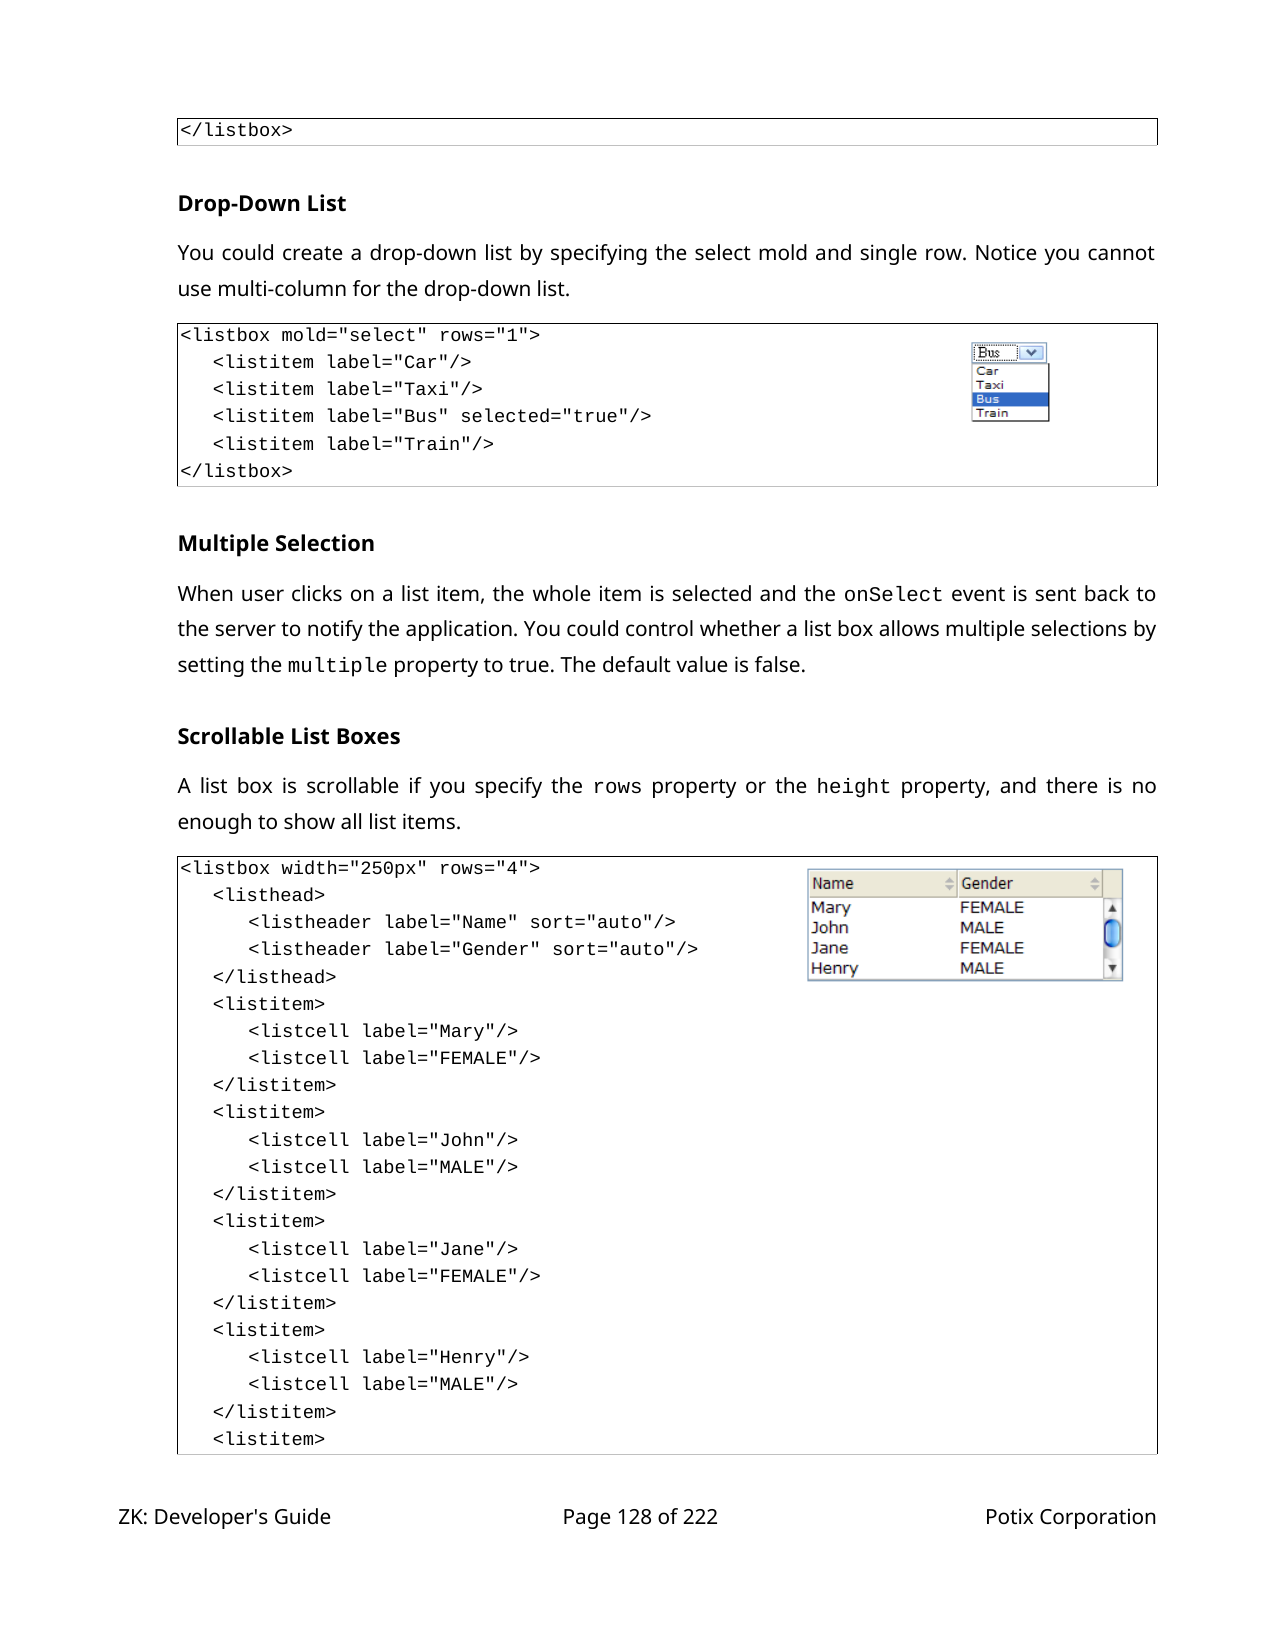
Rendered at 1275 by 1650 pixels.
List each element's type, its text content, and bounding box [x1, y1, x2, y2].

text <listheader label="Gender" sort="auto"/> [178, 937, 805, 962]
text <listitem label="Car"/> [178, 350, 968, 374]
text <listcell label="Henry"/> [178, 1345, 1157, 1369]
text [1127, 883, 1157, 907]
subtitle Drop-Down List [177, 188, 1157, 218]
picture [968, 341, 1053, 424]
text <listcell label="Mary"/> [178, 1019, 1157, 1043]
text <listitem> [178, 1100, 1157, 1125]
text [1053, 350, 1157, 374]
text </listitem> [178, 1399, 1157, 1424]
text <listitem label="Train"/> [178, 431, 1157, 456]
text <listhead> [178, 883, 805, 907]
subtitle Scrollable List Boxes [177, 721, 1157, 751]
text <listitem label="Taxi"/> [178, 377, 968, 401]
text </listhead> [178, 964, 1157, 989]
text [1053, 377, 1157, 401]
text <listbox mold="select" rows="1"> [178, 324, 1157, 347]
text <listbox width="250px" rows="4"> [178, 857, 1157, 880]
text </listitem> [178, 1182, 1157, 1206]
text <listitem> [178, 1427, 1157, 1454]
text <listheader label="Name" sort="auto"/> [178, 910, 805, 934]
picture [805, 865, 1127, 984]
text <listcell label="MALE"/> [178, 1155, 1157, 1179]
text A list box is scrollable if you specify the rows property or the height property, and there is no enough to show all list items. [177, 771, 1157, 835]
text <listcell label="Jane"/> [178, 1236, 1157, 1261]
subtitle Multiple Selection [177, 528, 1157, 558]
text <listcell label="John"/> [178, 1128, 1157, 1152]
text </listbox> [178, 458, 1157, 486]
text You could create a drop-down list by specifying the select mold and single row. Notice you cannot use multi-column for the drop-down list. [177, 238, 1157, 302]
text </listitem> [178, 1073, 1157, 1097]
text <listitem label="Bus" selected="true"/> [178, 404, 1157, 428]
text <listitem> [178, 1318, 1157, 1342]
text <listcell label="FEMALE"/> [178, 1046, 1157, 1070]
text </listitem> [178, 1291, 1157, 1315]
text </listbox> [178, 119, 1157, 145]
text <listitem> [178, 992, 1157, 1016]
text When user clicks on a list item, the whole item is selected and the onSelect event is sent back to the server to notify the application. You could control whether a list box allows multiple selections by setting the multiple property to true. The default value is false. [177, 579, 1157, 678]
text <listitem> [178, 1209, 1157, 1233]
text <listcell label="MALE"/> [178, 1372, 1157, 1397]
text <listcell label="FEMALE"/> [178, 1263, 1157, 1288]
